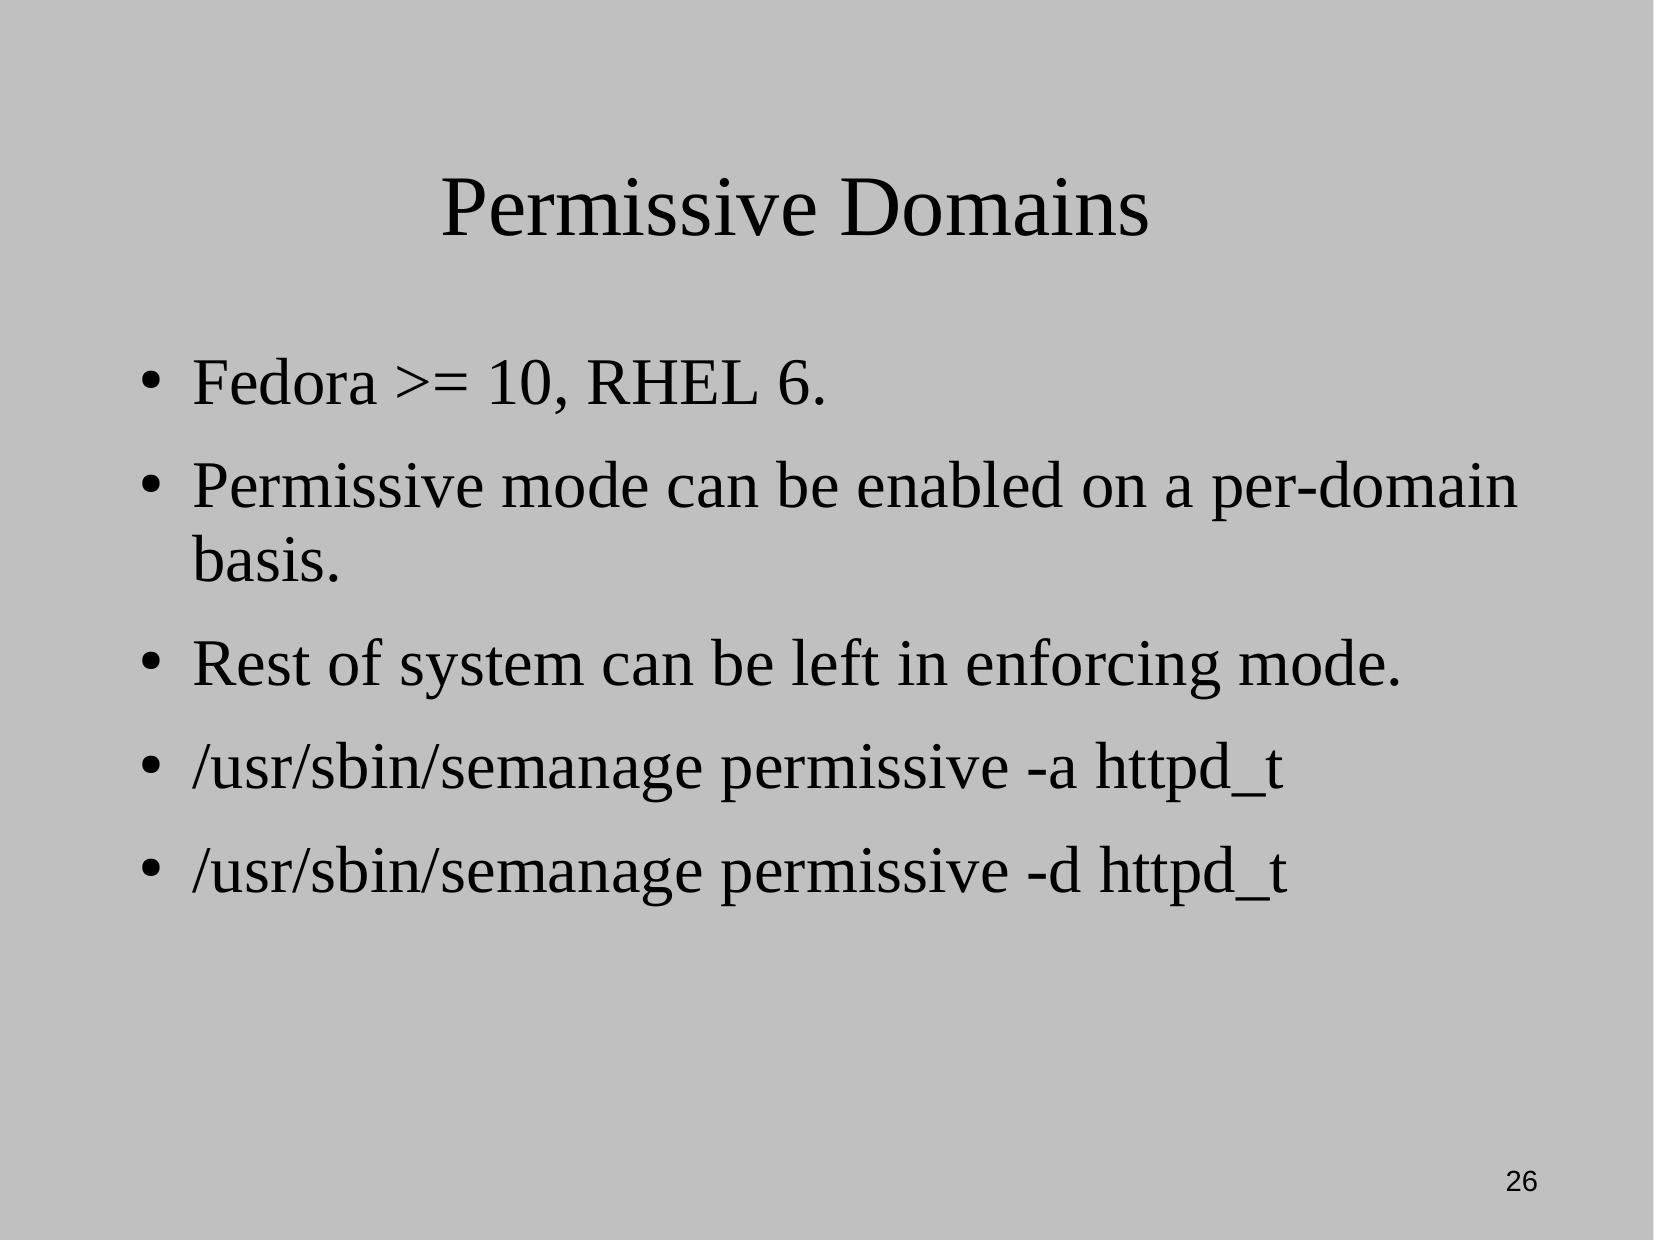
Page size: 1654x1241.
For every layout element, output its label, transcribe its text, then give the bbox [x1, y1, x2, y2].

title Permissive Domains [312, 110, 1280, 303]
list Fedora >= 10, RHEL 6. Permissive mode can be enabled on a per-domain basis. Rest of system can be left in enforcing mode. /usr/sbin/semanage permissive -a httpd_t /usr/sbin/semanage permissive -d httpd_t [121, 344, 1534, 1111]
